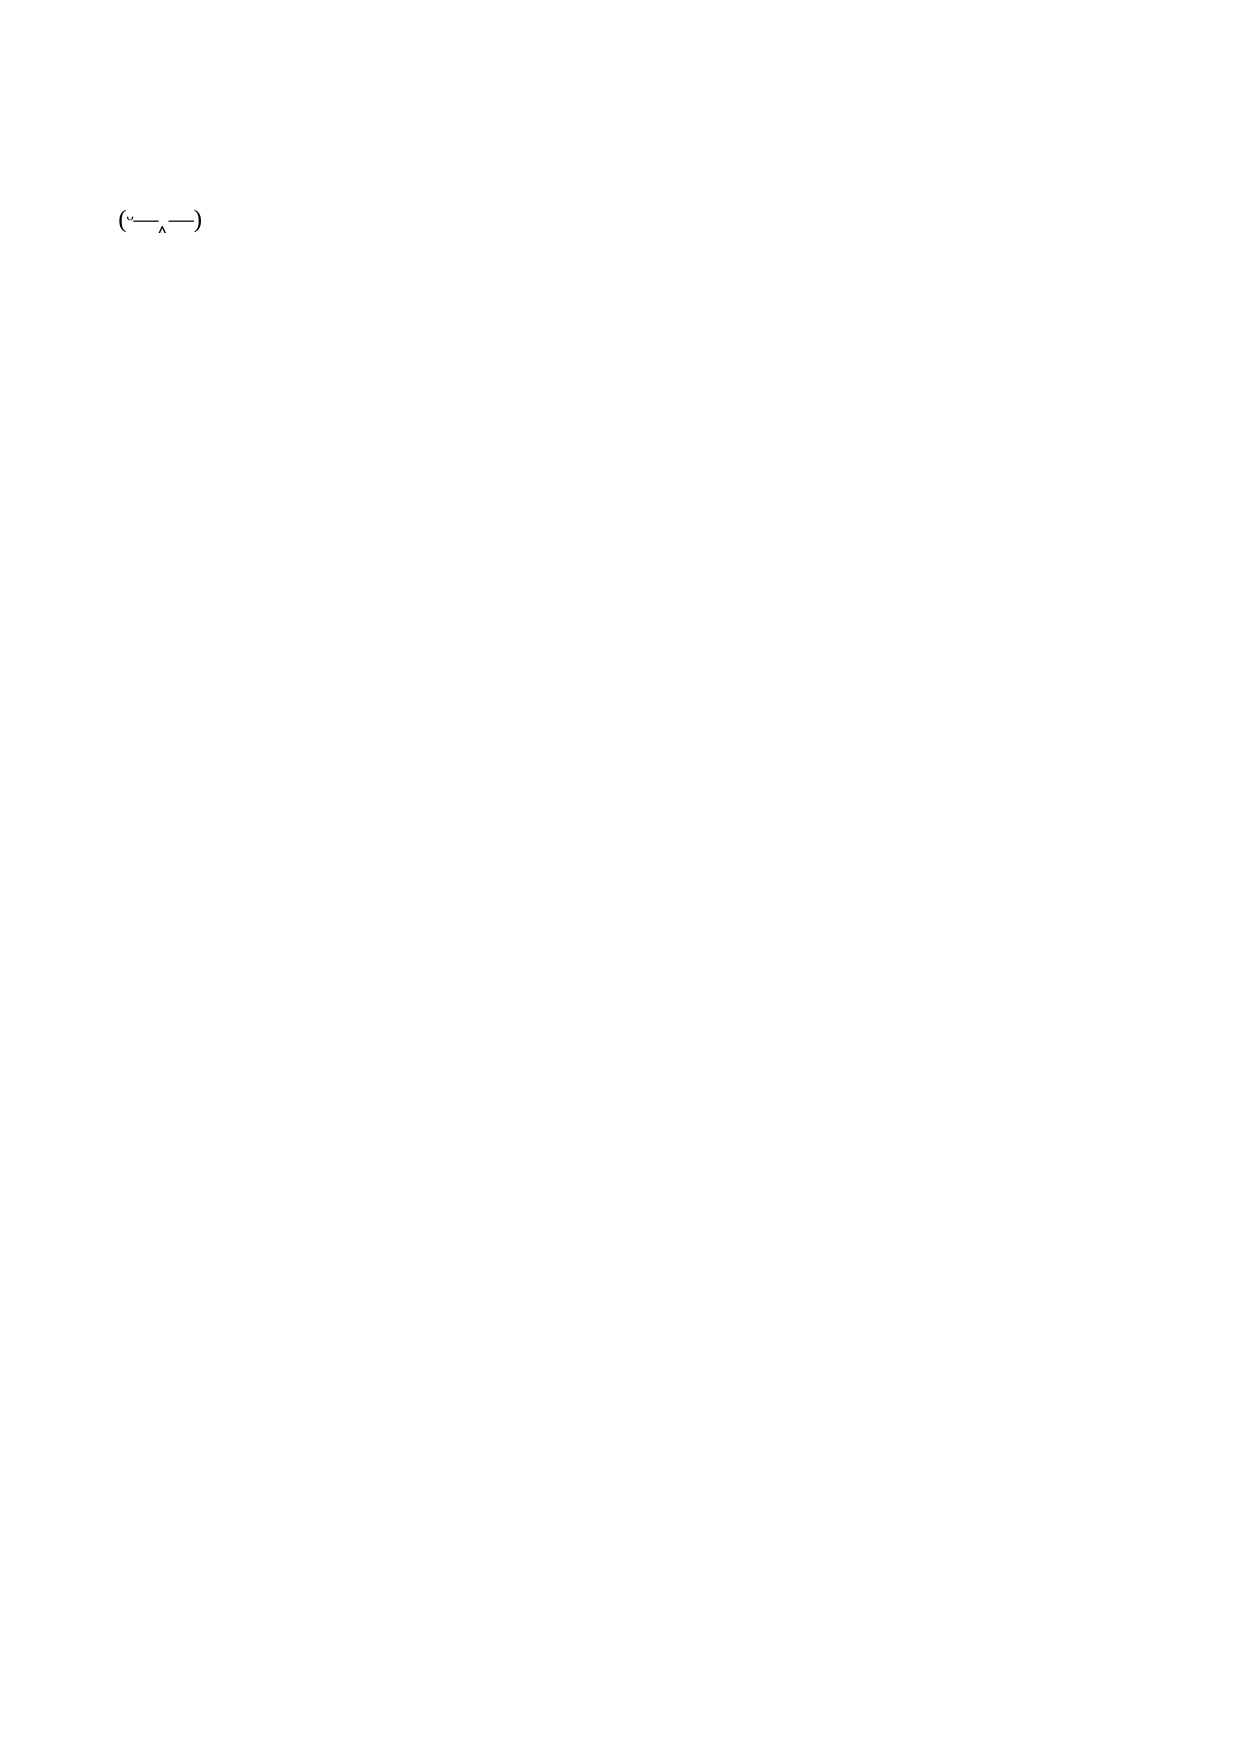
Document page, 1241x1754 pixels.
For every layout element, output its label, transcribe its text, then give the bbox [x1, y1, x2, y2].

text (ᵕ—‸—) [118, 204, 1122, 233]
